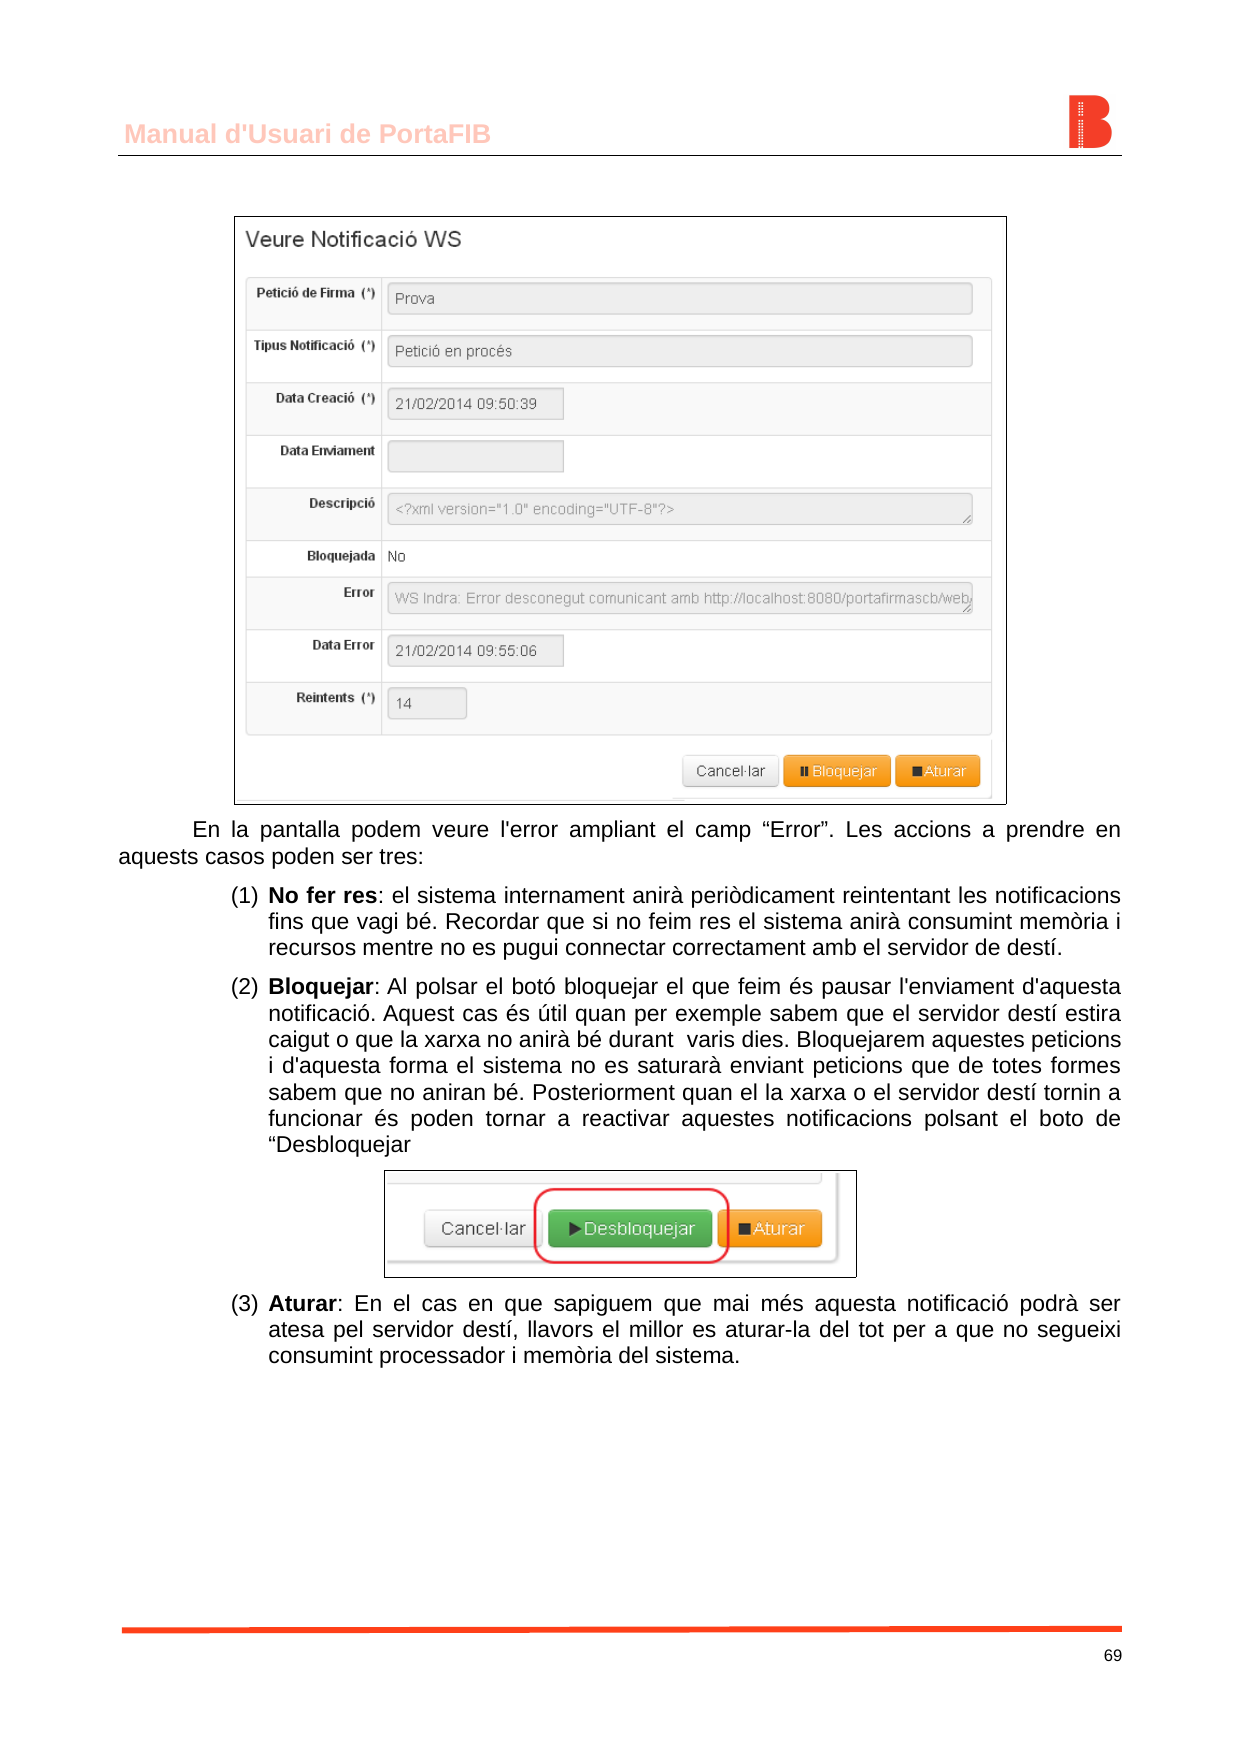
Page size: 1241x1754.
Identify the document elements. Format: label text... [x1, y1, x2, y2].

picture [237, 218, 1004, 801]
text En la pantalla podem veure l'error ampliant el camp “Error”. Les accions a prendre en aquests casos poden ser tres: [118, 816, 1122, 869]
list Aturar: En el cas en que sapiguem que mai més aquesta notificació podrà ser atesa pel servidor destí, llavors el millor es aturar-la del tot per a que no segueixi consumint processador i memòria del sistema. [231, 1289, 1122, 1369]
list Bloquejar: Al polsar el botó bloquejar el que feim és pausar l'enviament d'aquesta notificació. Aquest cas és útil quan per exemple sabem que el servidor destí estira caigut o que la xarxa no anirà bé durant varis dies. Bloquejarem aquestes peticions i d'aquesta forma el sistema no es saturarà enviant peticions que de totes formes sabem que no aniran bé. Posteriorment quan el la xarxa o el servidor destí tornin a funcionar és poden tornar a reactivar aquestes notificacions polsant el boto de “Desbloquejar [231, 973, 1122, 1158]
picture [387, 1173, 853, 1274]
list No fer res: el sistema internament anirà periòdicament reintentant les notificacions fins que vagi bé. Recordar que si no feim res el sistema anirà consumint memòria i recursos mentre no es pugui connectar correctament amb el servidor de destí. [231, 882, 1122, 961]
picture [1063, 94, 1117, 150]
